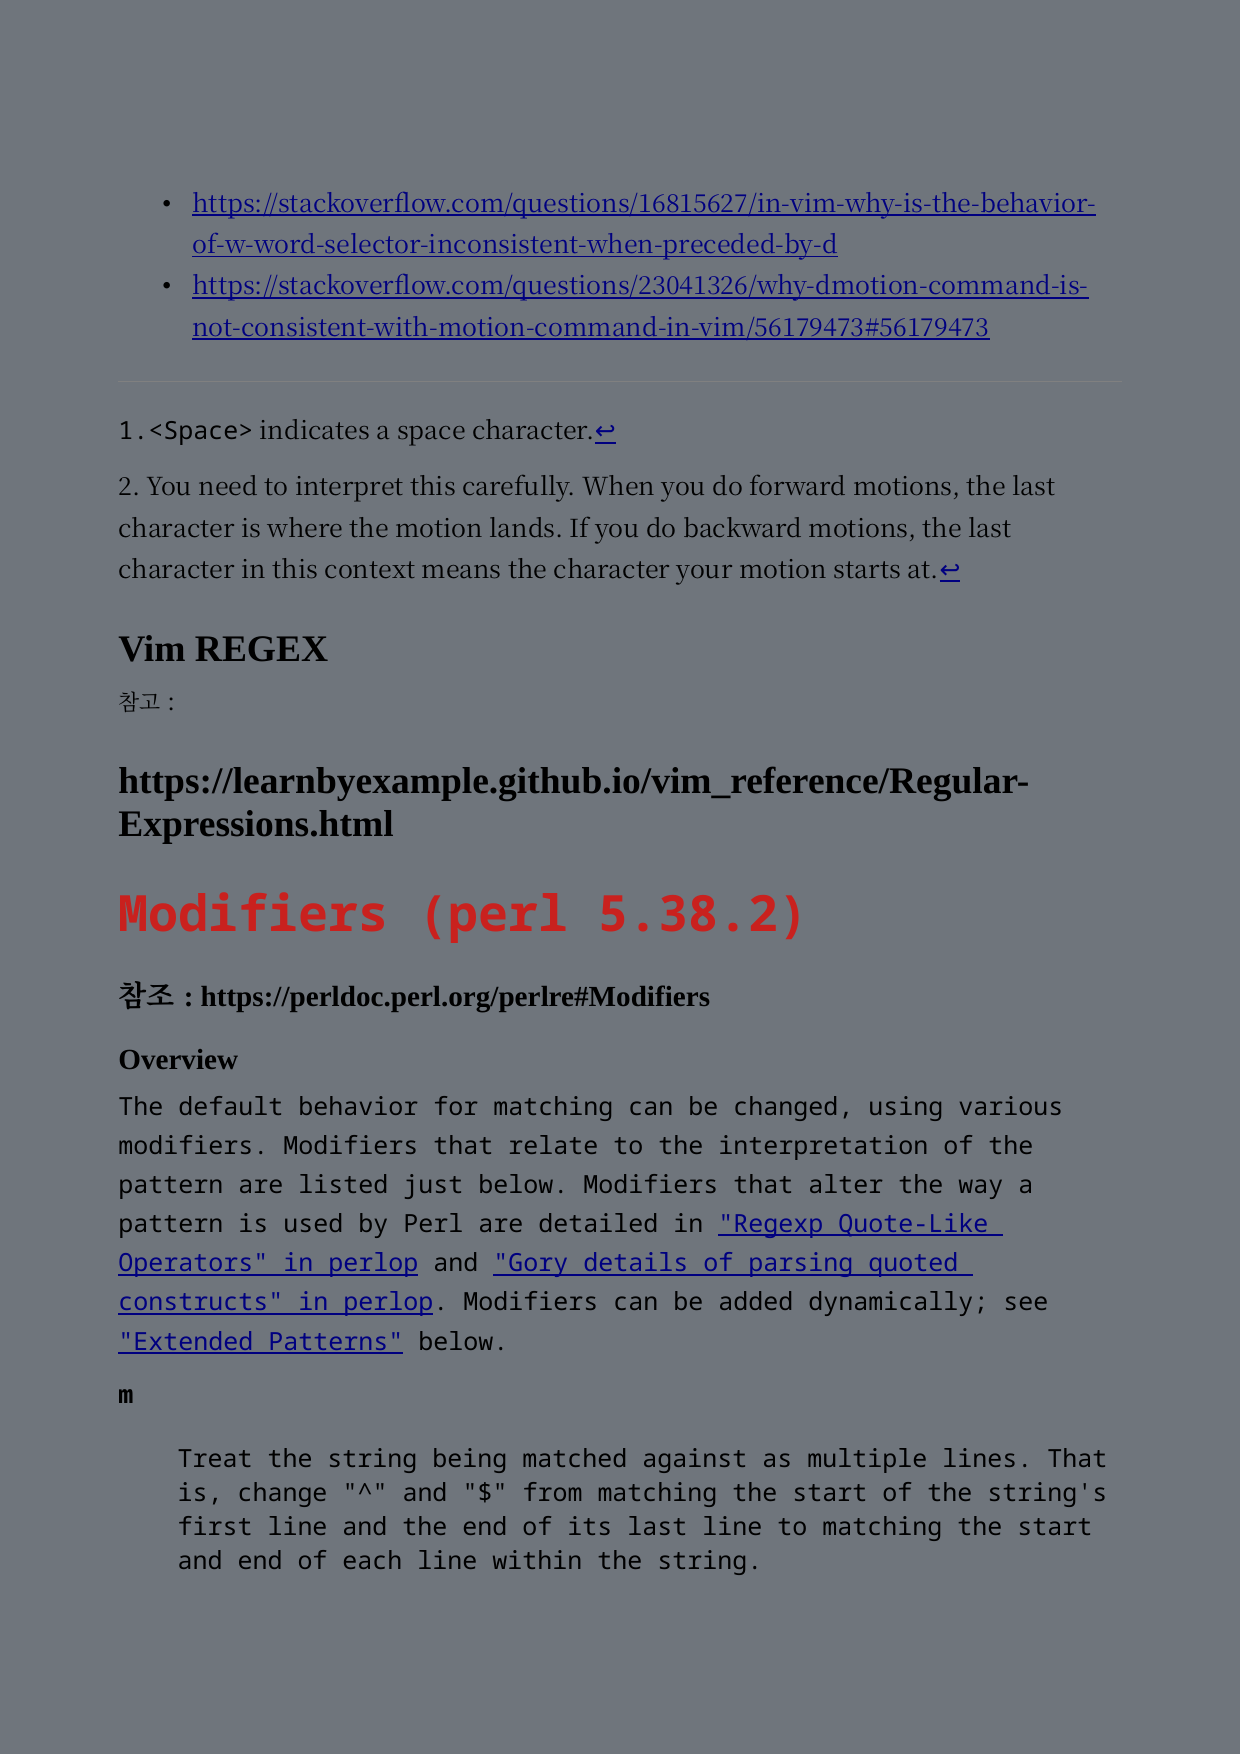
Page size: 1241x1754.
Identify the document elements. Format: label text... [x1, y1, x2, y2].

list https://stackoverflow.com/questions/23041326/why-dmotion-command-is-not-consistent-with-motion-command-in-vim/56179473#56179473 [162, 266, 1122, 343]
subtitle 참조 : https://perldoc.perl.org/perlre#Modifiers [118, 973, 1122, 1015]
text 참고 : [118, 682, 1122, 718]
subtitle m [118, 1377, 1122, 1411]
text The default behavior for matching can be changed, using various modifiers. Modifiers that relate to the interpretation of the pattern are listed just below. Modifiers that alter the way a pattern is used by Perl are detailed in "Regexp Quote-Like Operators" in perlop and "Gory details of parsing quoted constructs" in perlop. Modifiers can be added dynamically; see "Extended Patterns" below. [118, 1088, 1122, 1357]
subtitle Modifiers (perl 5.38.2) [118, 878, 1122, 946]
list https://stackoverflow.com/questions/16815627/in-vim-why-is-the-behavior-of-w-word-selector-inconsistent-when-preceded-by-d [162, 183, 1122, 261]
subtitle Vim REGEX [118, 626, 1122, 669]
text 2. You need to interpret this carefully. When you do forward motions, the last character is where the motion lands. If you do backward motions, the last character in this context means the character your motion starts at.↩︎ [118, 467, 1122, 585]
subtitle Overview [118, 1042, 1122, 1076]
list Treat the string being matched against as multiple lines. That is, change "^" and "$" from matching the start of the string's first line and the end of its last line to matching the start and end of each line within the string. [177, 1441, 1122, 1577]
text 1.<Space> indicates a space character.↩︎ [118, 411, 1122, 447]
subtitle https://learnbyexample.github.io/vim_reference/Regular-Expressions.html [118, 758, 1122, 845]
